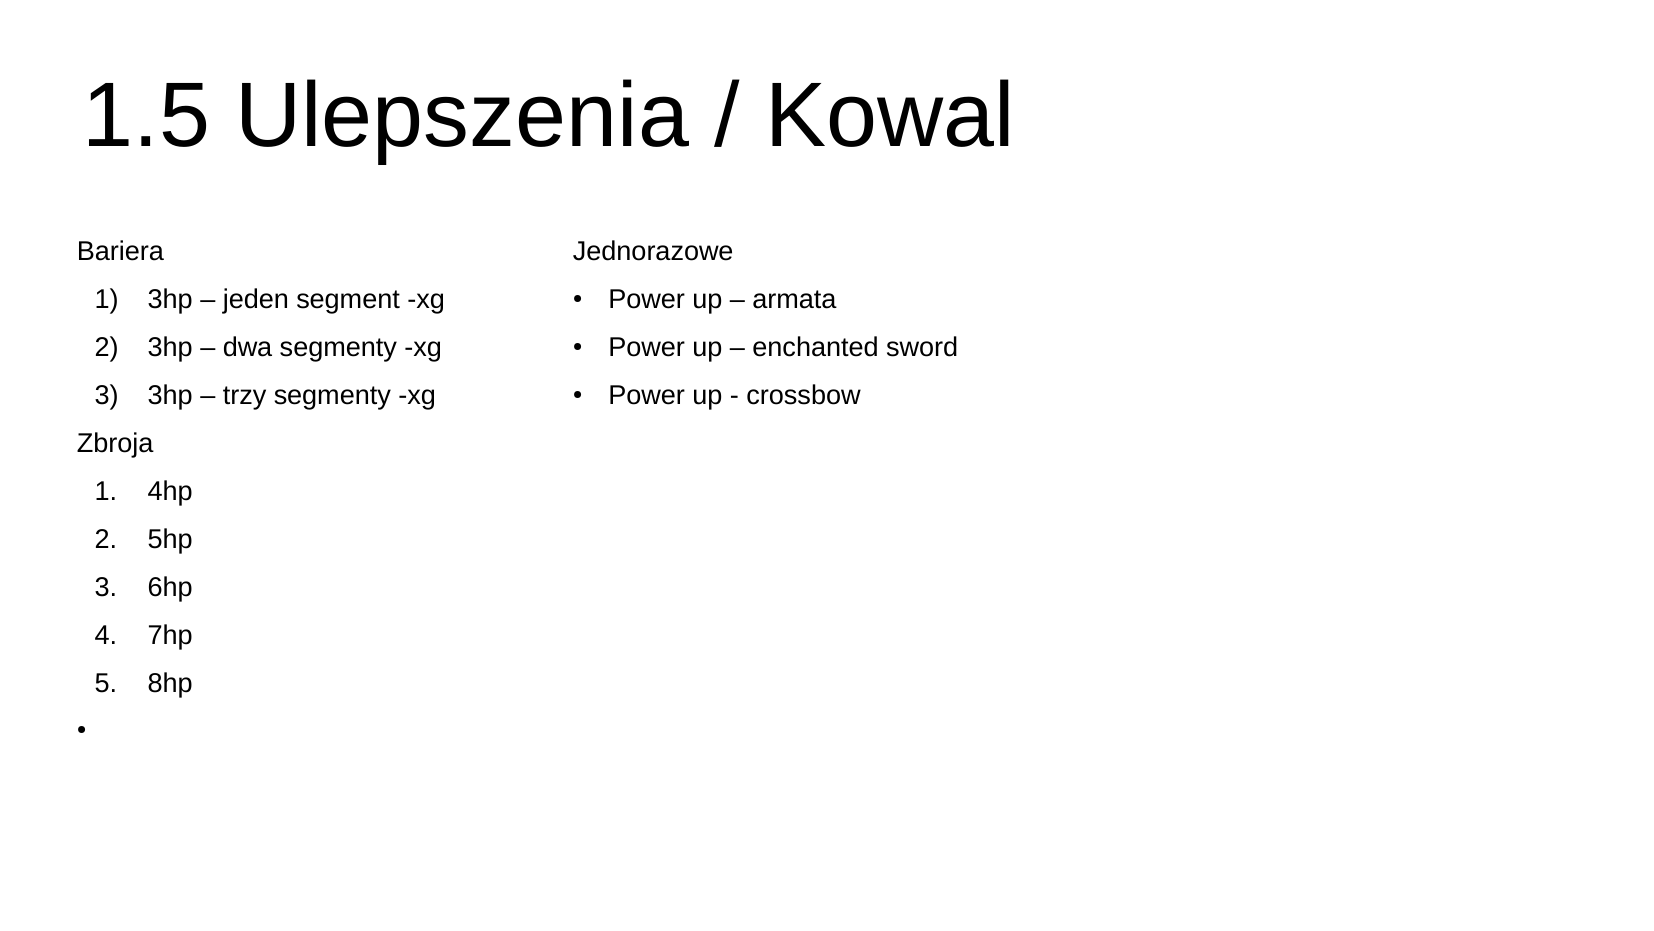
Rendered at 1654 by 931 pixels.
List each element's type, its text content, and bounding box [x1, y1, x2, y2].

title 1.5 Ulepszenia / Kowal [82, 37, 1571, 193]
list Bariera 3hp – jeden segment -xg 3hp – dwa segmenty -xg 3hp – trzy segmenty -xg Zbroja 4hp 5hp 6hp 7hp 8hp Jednorazowe Power up – armata Power up – enchanted sword Power up - crossbow [76, 236, 1565, 776]
